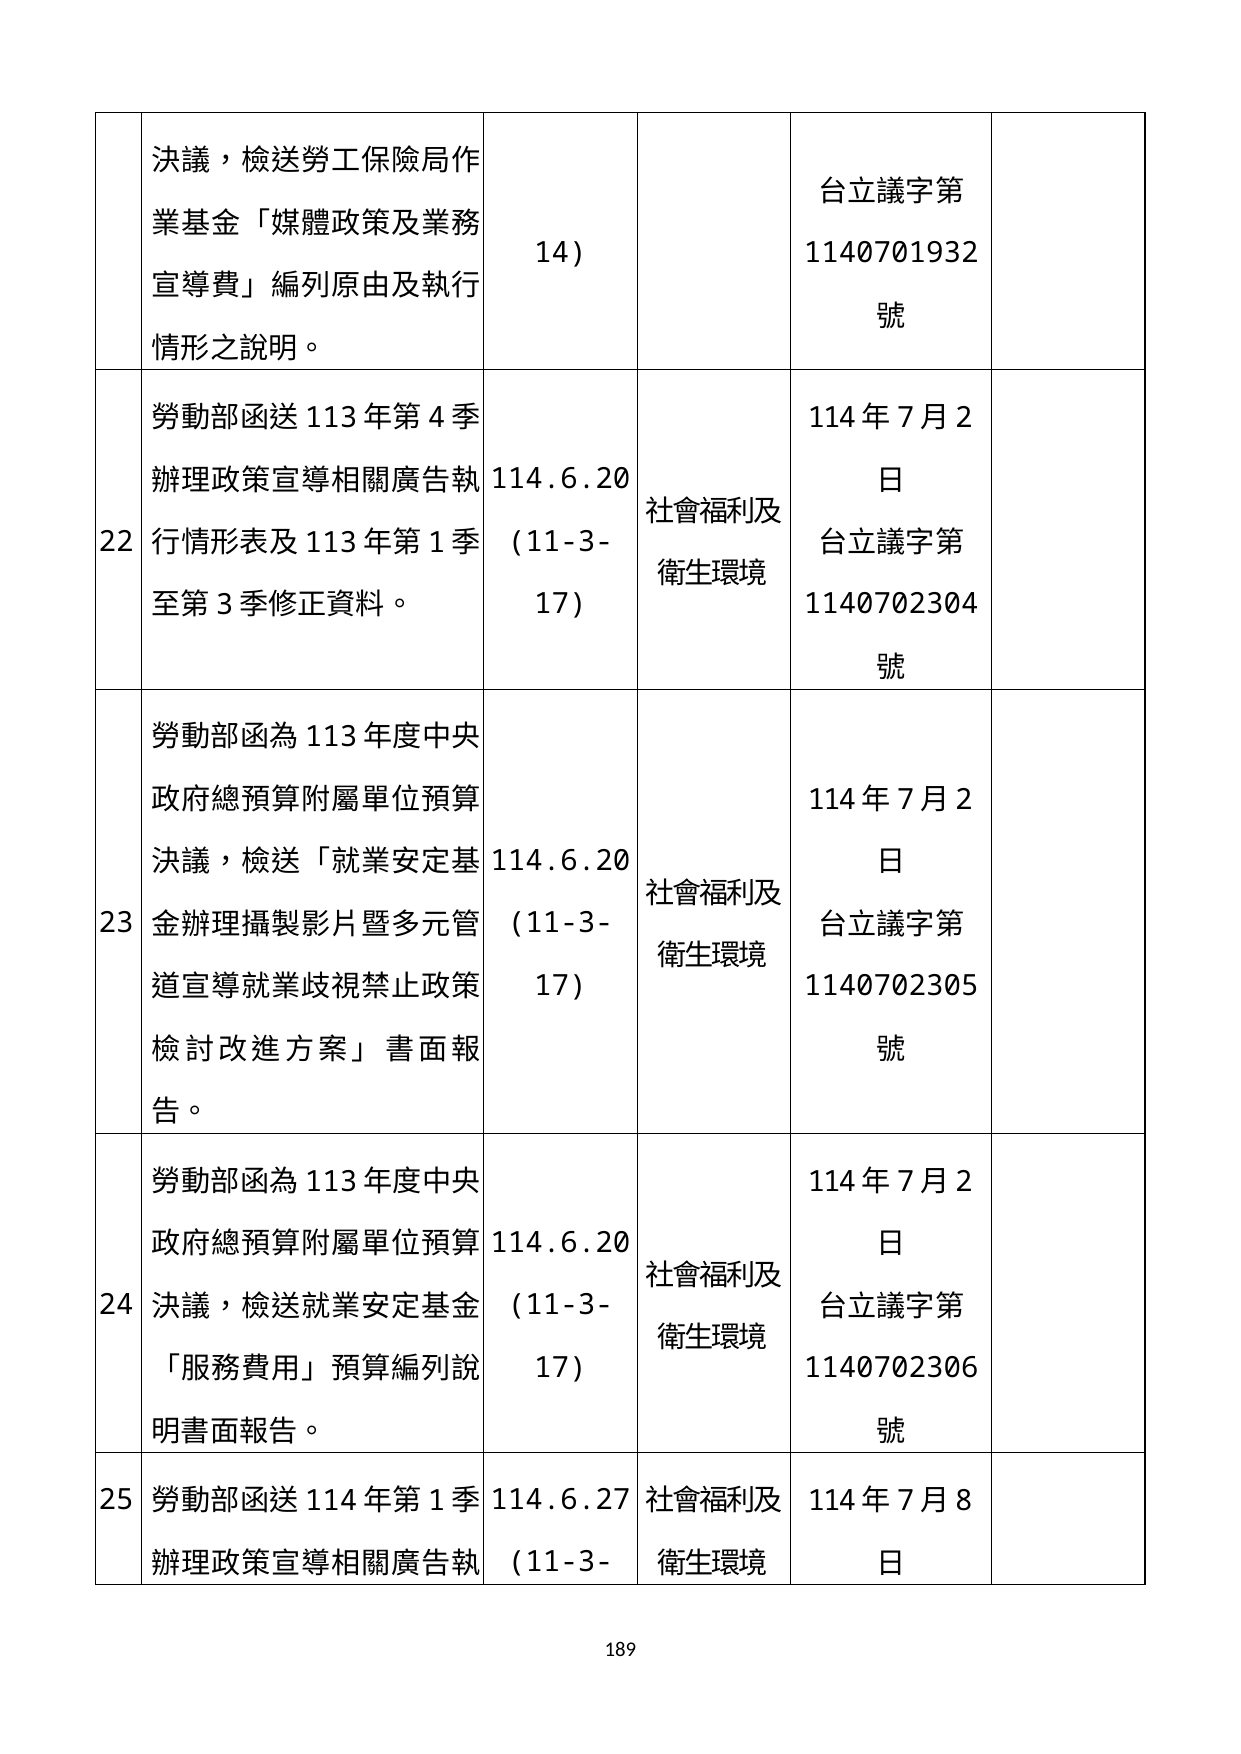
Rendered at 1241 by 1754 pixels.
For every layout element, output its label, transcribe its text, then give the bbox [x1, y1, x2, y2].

table_cell 114年7月2日 台立議字第1140702304號 [791, 370, 991, 688]
table_cell 勞動部函為113年度中央政府總預算附屬單位預算決議，檢送「就業安定基金辦理攝製影片暨多元管道宣導就業歧視禁止政策檢討改進方案」書面報告。 [142, 690, 483, 1133]
table_cell 114.6.20 (11-3-17) [484, 370, 637, 688]
table_cell [96, 113, 141, 369]
table_cell [992, 113, 1144, 369]
table_cell 勞動部函為113年度中央政府總預算附屬單位預算決議，檢送就業安定基金「服務費用」預算編列說明書面報告。 [142, 1134, 483, 1452]
table_cell [992, 1134, 1144, 1452]
table_cell 14) [484, 113, 637, 369]
table_cell [992, 370, 1144, 688]
table_cell 114.6.20 (11-3-17) [484, 1134, 637, 1452]
table_cell [96, 1134, 141, 1452]
table_cell 社會福利及衛生環境 [638, 1134, 790, 1452]
table_cell [638, 113, 790, 369]
table_cell 勞動部函送114年第1季辦理政策宣導相關廣告執 [142, 1453, 483, 1584]
table_cell 114.6.20 (11-3-17) [484, 690, 637, 1133]
table_cell 社會福利及衛生環境 [638, 1453, 790, 1584]
table_cell 114年7月2日 台立議字第1140702305號 [791, 690, 991, 1133]
table_cell 114年7月8日 [791, 1453, 991, 1584]
table_cell 社會福利及衛生環境 [638, 690, 790, 1133]
table_cell 社會福利及衛生環境 [638, 370, 790, 688]
table_cell [992, 1453, 1144, 1584]
table_cell [96, 690, 141, 1133]
table_cell 勞動部函送113年第4季辦理政策宣導相關廣告執行情形表及113年第1季至第3季修正資料。 [142, 370, 483, 688]
table_cell 台立議字第1140701932號 [791, 113, 991, 369]
table_cell 114年7月2日 台立議字第1140702306號 [791, 1134, 991, 1452]
table_cell 114.6.27 (11-3- [484, 1453, 637, 1584]
table_cell [992, 690, 1144, 1133]
table_cell [96, 1453, 141, 1584]
table_cell 決議，檢送勞工保險局作業基金「媒體政策及業務宣導費」編列原由及執行情形之說明。 [142, 113, 483, 369]
table_cell [96, 370, 141, 688]
